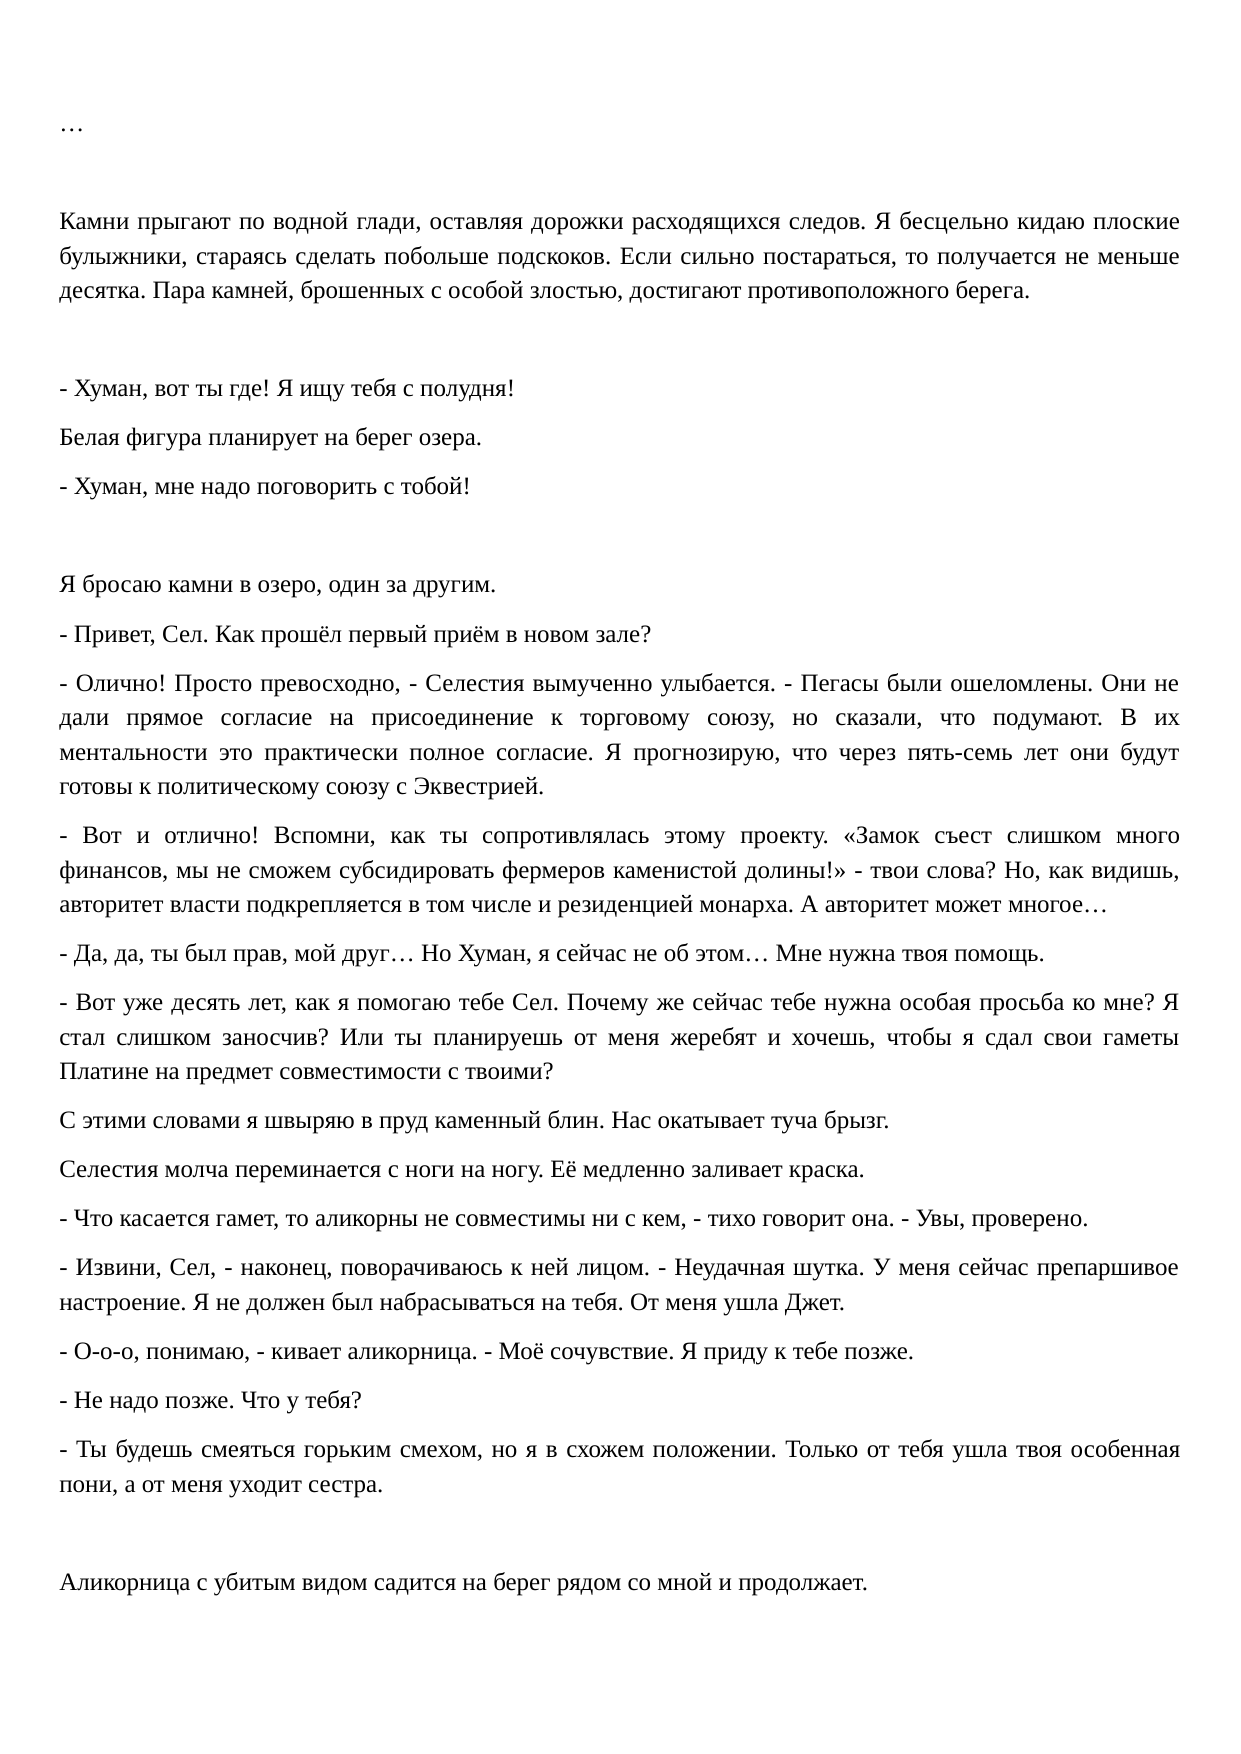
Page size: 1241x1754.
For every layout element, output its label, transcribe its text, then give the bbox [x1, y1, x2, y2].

text Я бросаю камни в озеро, один за другим. [59, 569, 1181, 598]
text С этими словами я швыряю в пруд каменный блин. Нас окатывает туча брызг. [59, 1105, 1181, 1134]
text - Что касается гамет, то аликорны не совместимы ни с кем, - тихо говорит она. - Увы, проверено. [59, 1203, 1181, 1232]
text Аликорница с убитым видом садится на берег рядом со мной и продолжает. [59, 1567, 1181, 1596]
text Белая фигура планирует на берег озера. [59, 422, 1181, 451]
text - Вот уже десять лет, как я помогаю тебе Сел. Почему же сейчас тебе нужна особая просьба ко мне? Я стал слишком заносчив? Или ты планируешь от меня жеребят и хочешь, чтобы я сдал свои гаметы Платине на предмет совместимости с твоими? [59, 987, 1181, 1085]
text - Хуман, вот ты где! Я ищу тебя с полудня! [59, 373, 1181, 402]
text - Олично! Просто превосходно, - Селестия вымученно улыбается. - Пегасы были ошеломлены. Они не дали прямое согласие на присоединение к торговому союзу, но сказали, что подумают. В их ментальности это практически полное согласие. Я прогнозирую, что через пять-семь лет они будут готовы к политическому союзу с Эквестрией. [59, 668, 1181, 800]
text Камни прыгают по водной глади, оставляя дорожки расходящихся следов. Я бесцельно кидаю плоские булыжники, стараясь сделать побольше подскоков. Если сильно постараться, то получается не меньше десятка. Пара камней, брошенных с особой злостью, достигают противоположного берега. [59, 206, 1181, 304]
text - Извини, Сел, - наконец, поворачиваюсь к ней лицом. - Неудачная шутка. У меня сейчас препаршивое настроение. Я не должен был набрасываться на тебя. От меня ушла Джет. [59, 1252, 1181, 1316]
text - О-о-о, понимаю, - кивает аликорница. - Моё сочувствие. Я приду к тебе позже. [59, 1336, 1181, 1365]
text - Привет, Сел. Как прошёл первый приём в новом зале? [59, 619, 1181, 647]
text - Вот и отлично! Вспомни, как ты сопротивлялась этому проекту. «Замок съест слишком много финансов, мы не сможем субсидировать фермеров каменистой долины!» - твои слова? Но, как видишь, авторитет власти подкрепляется в том числе и резиденцией монарха. А авторитет может многое… [59, 820, 1181, 918]
text - Да, да, ты был прав, мой друг… Но Хуман, я сейчас не об этом… Мне нужна твоя помощь. [59, 938, 1181, 967]
text - Хуман, мне надо поговорить с тобой! [59, 471, 1181, 500]
text … [59, 108, 1181, 137]
text - Не надо позже. Что у тебя? [59, 1385, 1181, 1414]
text - Ты будешь смеяться горьким смехом, но я в схожем положении. Только от тебя ушла твоя особенная пони, а от меня уходит сестра. [59, 1434, 1181, 1497]
text Селестия молча переминается с ноги на ногу. Её медленно заливает краска. [59, 1154, 1181, 1183]
